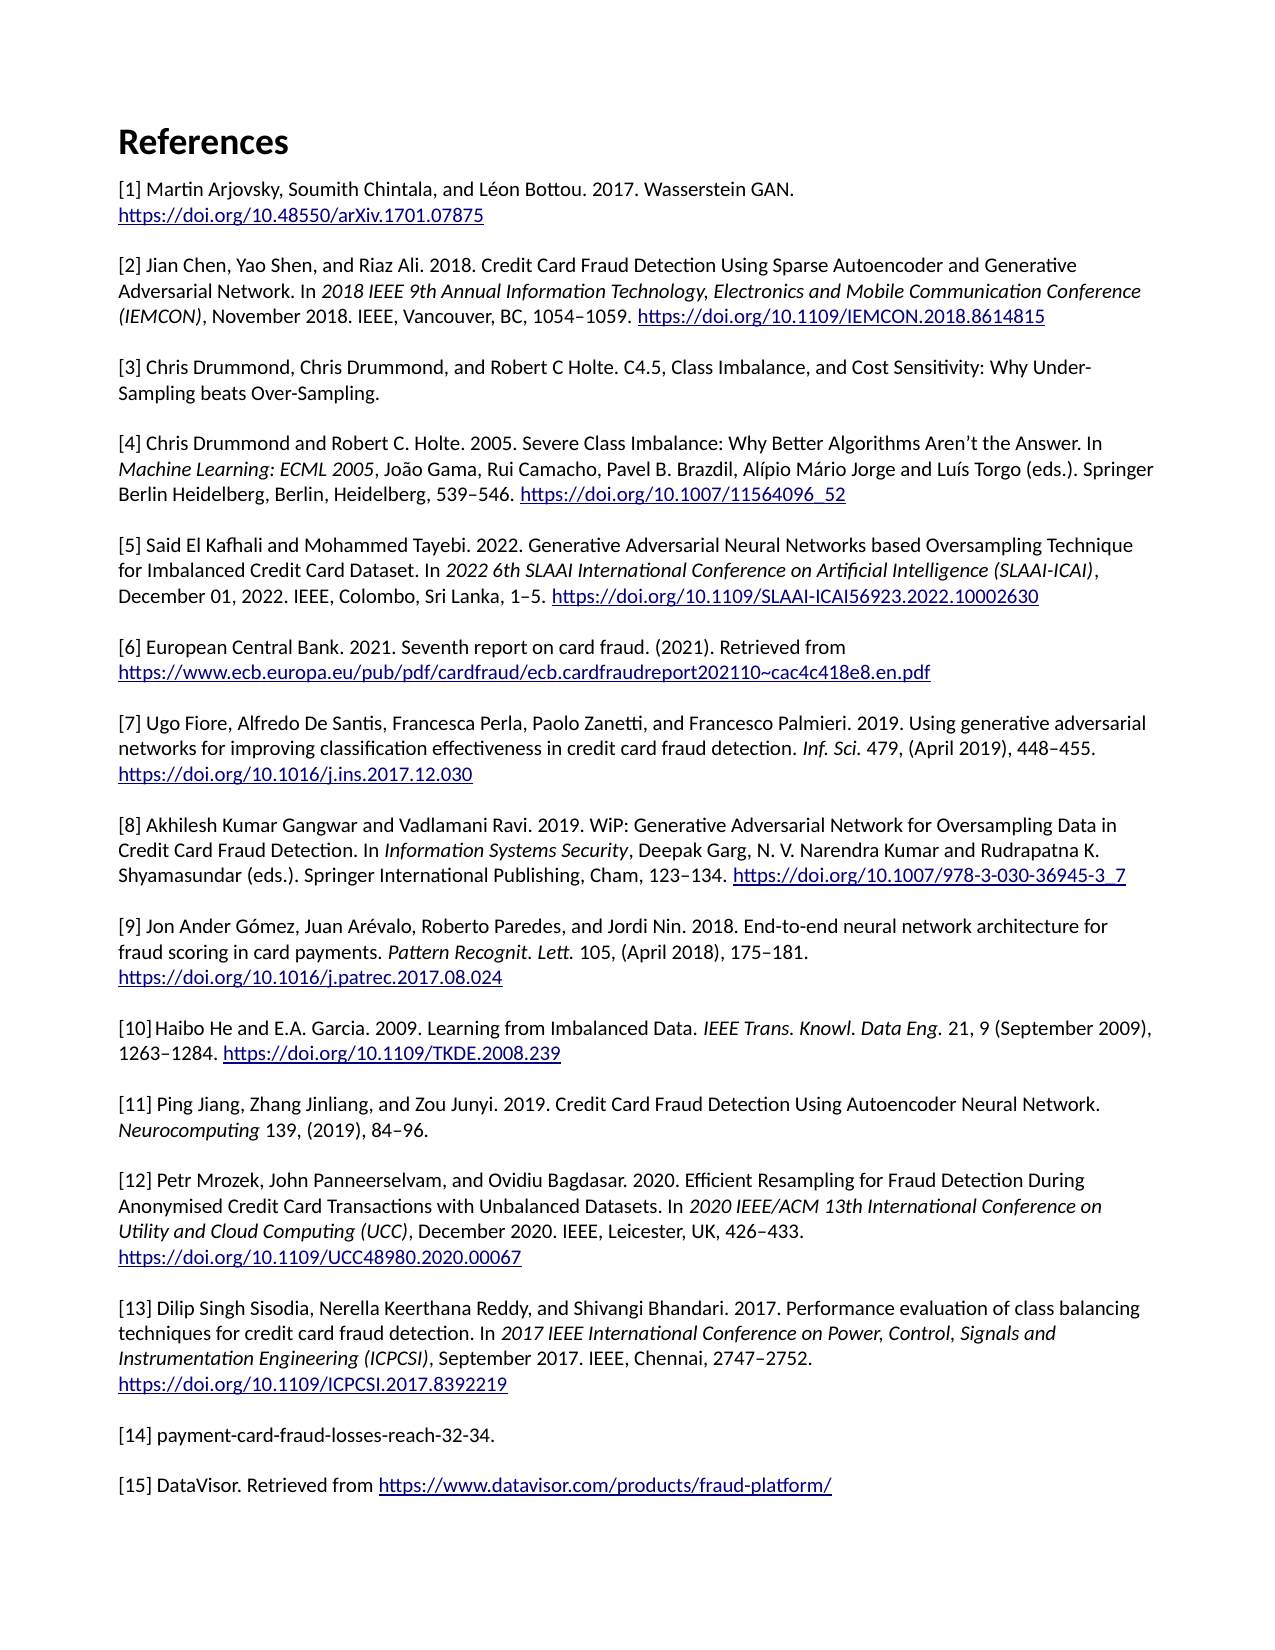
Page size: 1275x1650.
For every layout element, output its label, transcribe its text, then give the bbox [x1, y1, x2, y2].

text [6] European Central Bank. 2021. Seventh report on card fraud. (2021). Retrieved from https://www.ecb.europa.eu/pub/pdf/cardfraud/ecb.cardfraudreport202110~cac4c418e8.en.pdf [118, 634, 1157, 685]
text [2] Jian Chen, Yao Shen, and Riaz Ali. 2018. Credit Card Fraud Detection Using Sparse Autoencoder and Generative Adversarial Network. In 2018 IEEE 9th Annual Information Technology, Electronics and Mobile Communication Conference (IEMCON), November 2018. IEEE, Vancouver, BC, 1054–1059. https://doi.org/10.1109/IEMCON.2018.8614815 [118, 253, 1157, 329]
text [5] Said El Kafhali and Mohammed Tayebi. 2022. Generative Adversarial Neural Networks based Oversampling Technique for Imbalanced Credit Card Dataset. In 2022 6th SLAAI International Conference on Artificial Intelligence (SLAAI-ICAI), December 01, 2022. IEEE, Colombo, Sri Lanka, 1–5. https://doi.org/10.1109/SLAAI-ICAI56923.2022.10002630 [118, 532, 1157, 608]
text [15] DataVisor. Retrieved from https://www.datavisor.com/products/fraud-platform/ [118, 1473, 1157, 1498]
text [13] Dilip Singh Sisodia, Nerella Keerthana Reddy, and Shivangi Bhandari. 2017. Performance evaluation of class balancing techniques for credit card fraud detection. In 2017 IEEE International Conference on Power, Control, Signals and Instrumentation Engineering (ICPCSI), September 2017. IEEE, Chennai, 2747–2752. https://doi.org/10.1109/ICPCSI.2017.8392219 [118, 1295, 1157, 1396]
text [7] Ugo Fiore, Alfredo De Santis, Francesca Perla, Paolo Zanetti, and Francesco Palmieri. 2019. Using generative adversarial networks for improving classification effectiveness in credit card fraud detection. Inf. Sci. 479, (April 2019), 448–455. https://doi.org/10.1016/j.ins.2017.12.030 [118, 710, 1157, 786]
text [4] Chris Drummond and Robert C. Holte. 2005. Severe Class Imbalance: Why Better Algorithms Aren’t the Answer. In Machine Learning: ECML 2005, João Gama, Rui Camacho, Pavel B. Brazdil, Alípio Mário Jorge and Luís Torgo (eds.). Springer Berlin Heidelberg, Berlin, Heidelberg, 539–546. https://doi.org/10.1007/11564096_52 [118, 431, 1157, 507]
text [12] Petr Mrozek, John Panneerselvam, and Ovidiu Bagdasar. 2020. Efficient Resampling for Fraud Detection During Anonymised Credit Card Transactions with Unbalanced Datasets. In 2020 IEEE/ACM 13th International Conference on Utility and Cloud Computing (UCC), December 2020. IEEE, Leicester, UK, 426–433. https://doi.org/10.1109/UCC48980.2020.00067 [118, 1168, 1157, 1269]
text [14] payment-card-fraud-losses-reach-32-34. [118, 1422, 1157, 1447]
text [9] Jon Ander Gómez, Juan Arévalo, Roberto Paredes, and Jordi Nin. 2018. End-to-end neural network architecture for fraud scoring in card payments. Pattern Recognit. Lett. 105, (April 2018), 175–181. https://doi.org/10.1016/j.patrec.2017.08.024 [118, 913, 1157, 990]
text [3] Chris Drummond, Chris Drummond, and Robert C Holte. C4.5, Class Imbalance, and Cost Sensitivity: Why Under-Sampling beats Over-Sampling. [118, 354, 1157, 405]
text [11] Ping Jiang, Zhang Jinliang, and Zou Junyi. 2019. Credit Card Fraud Detection Using Autoencoder Neural Network. Neurocomputing 139, (2019), 84–96. [118, 1091, 1157, 1142]
text [8] Akhilesh Kumar Gangwar and Vadlamani Ravi. 2019. WiP: Generative Adversarial Network for Oversampling Data in Credit Card Fraud Detection. In Information Systems Security, Deepak Garg, N. V. Narendra Kumar and Rudrapatna K. Shyamasundar (eds.). Springer International Publishing, Cham, 123–134. https://doi.org/10.1007/978-3-030-36945-3_7 [118, 812, 1157, 888]
subtitle References [118, 118, 1157, 164]
text [1] Martin Arjovsky, Soumith Chintala, and Léon Bottou. 2017. Wasserstein GAN. https://doi.org/10.48550/arXiv.1701.07875 [118, 176, 1157, 227]
text [10] Haibo He and E.A. Garcia. 2009. Learning from Imbalanced Data. IEEE Trans. Knowl. Data Eng. 21, 9 (September 2009), 1263–1284. https://doi.org/10.1109/TKDE.2008.239 [118, 1015, 1157, 1066]
